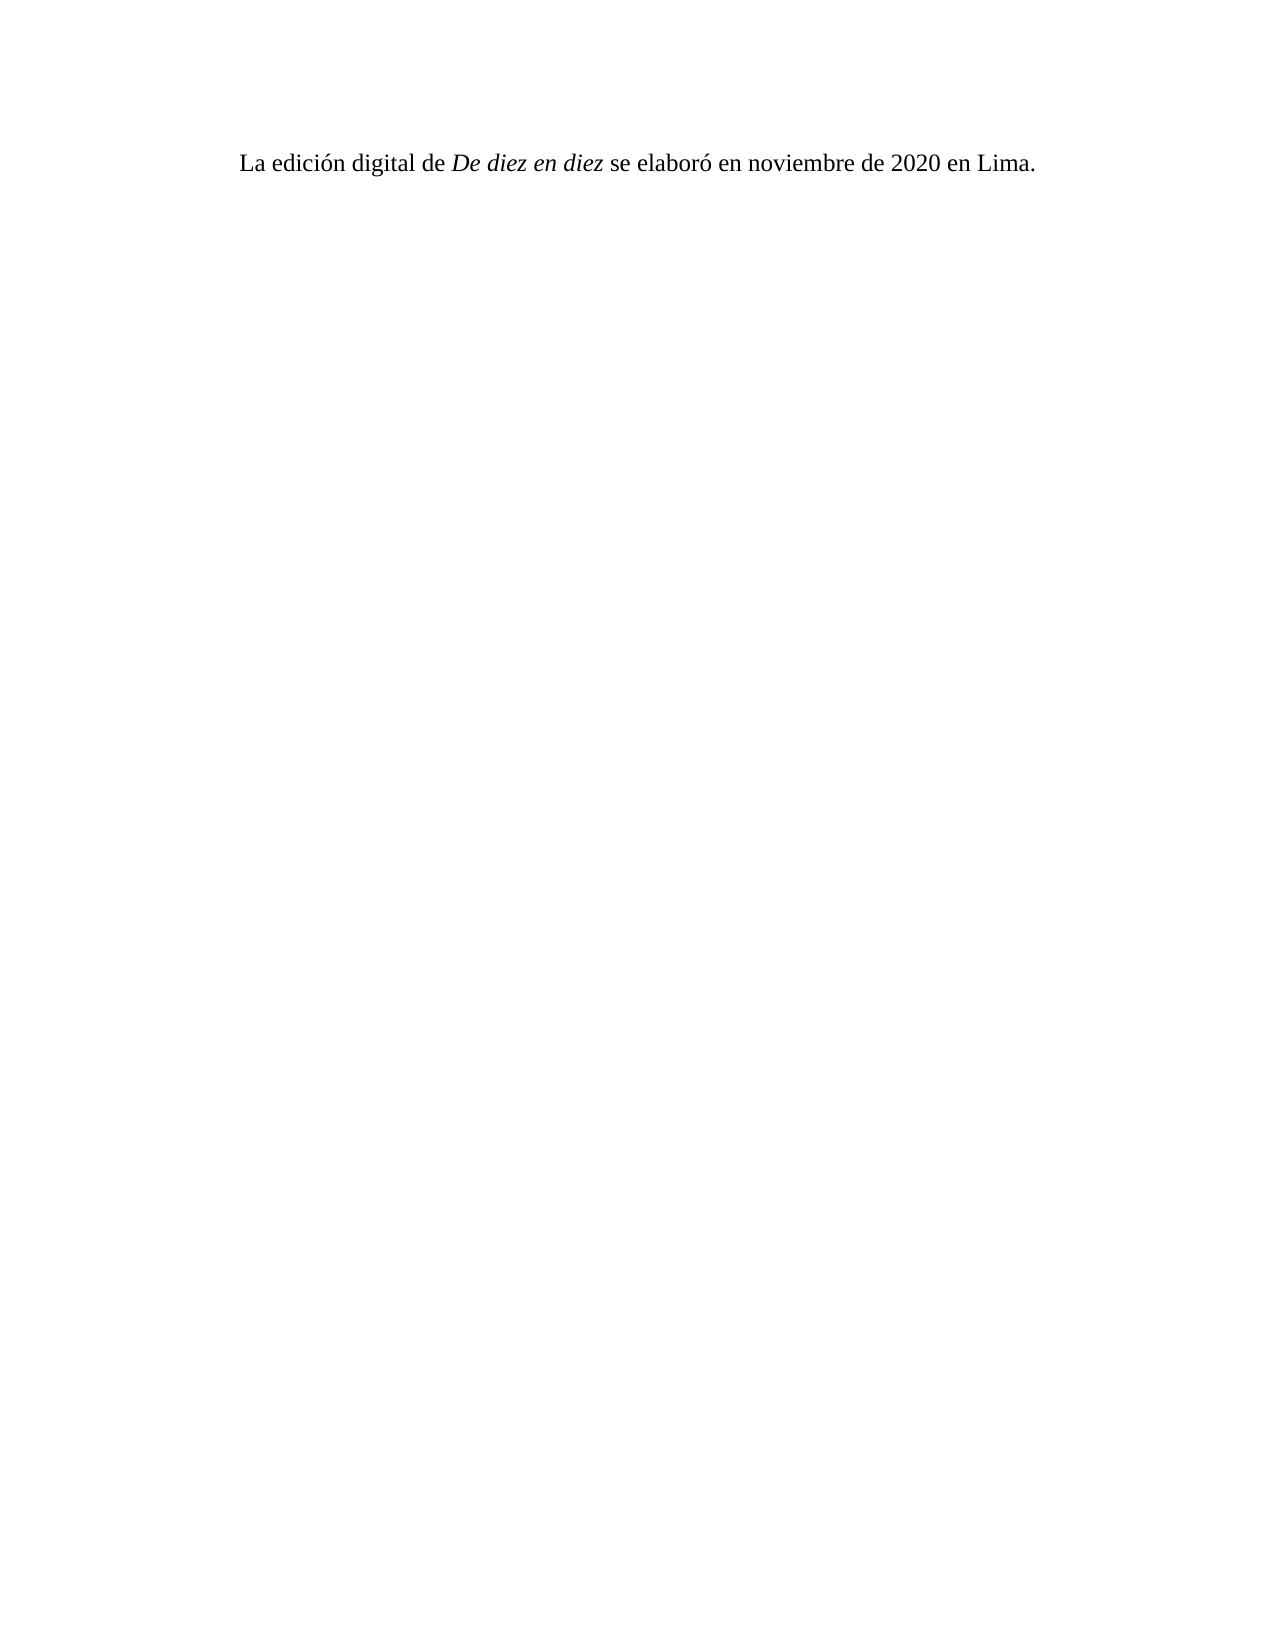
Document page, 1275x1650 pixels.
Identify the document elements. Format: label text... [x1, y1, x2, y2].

text La edición digital de De diez en diez se elaboró en noviembre de 2020 en Lima. [177, 148, 1098, 176]
